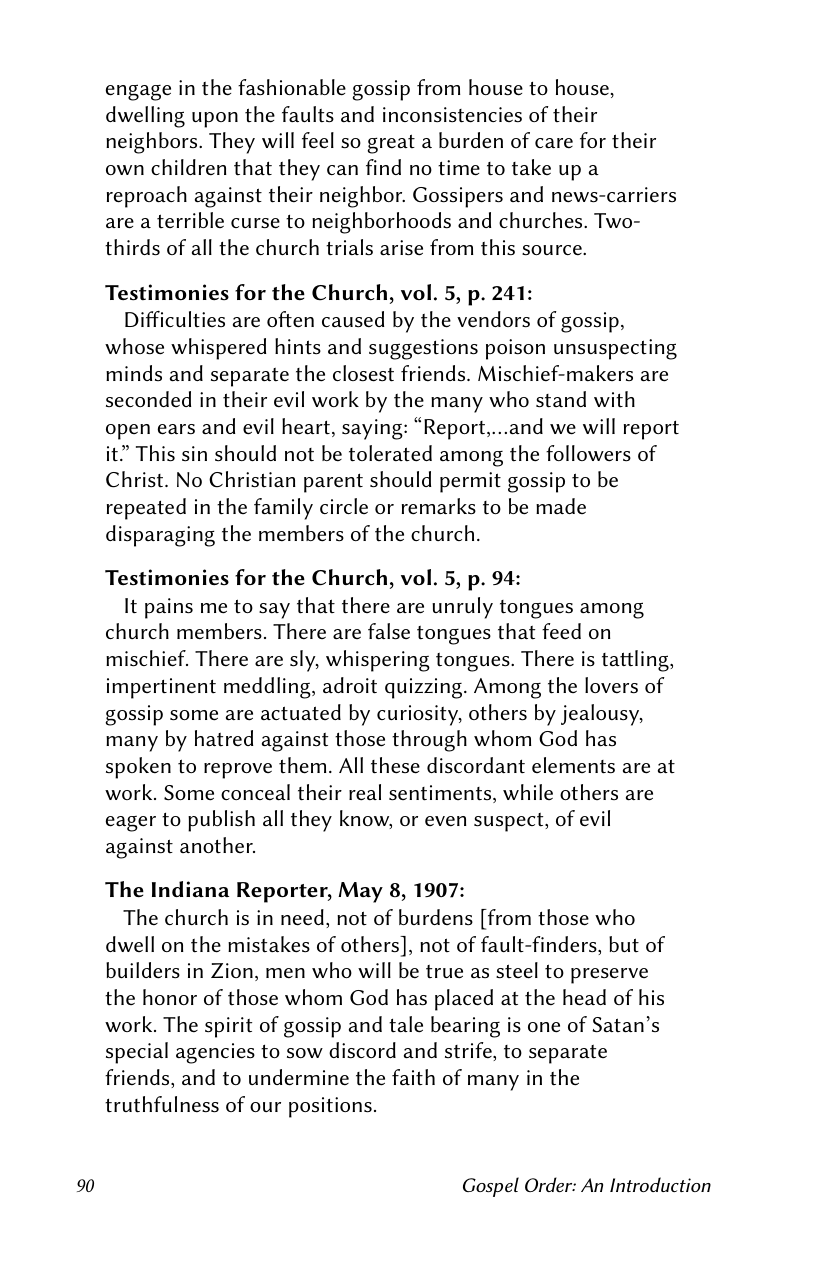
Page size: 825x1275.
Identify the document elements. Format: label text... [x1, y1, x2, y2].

text The church is in need, not of burdens [from those who dwell on the mistakes of others], not of fault-finders, but of builders in Zion, men who will be true as steel to preserve the honor of those whom God has placed at the head of his work. The spirit of gossip and tale bearing is one of Satan’s special agencies to sow discord and strife, to separate friends, and to undermine the faith of many in the truthfulness of our positions. [105, 905, 682, 1118]
text The Indiana Reporter, May 8, 1907: [105, 877, 712, 903]
text engage in the fashionable gossip from house to house, dwelling upon the faults and inconsistencies of their neighbors. They will feel so great a burden of care for their own children that they can find no time to take up a reproach against their neighbor. Gossipers and news-carriers are a terrible curse to neighborhoods and churches. Two-thirds of all the church trials arise from this source. [105, 75, 682, 261]
text Difficulties are often caused by the vendors of gossip, whose whispered hints and suggestions poison unsuspecting minds and separate the closest friends. Mischief-makers are seconded in their evil work by the many who stand with open ears and evil heart, saying: “Report,...and we will report it.” This sin should not be tolerated among the followers of Christ. No Christian parent should permit gossip to be repeated in the family circle or remarks to be made disparaging the members of the church. [105, 307, 682, 547]
text It pains me to say that there are unruly tongues among church members. There are false tongues that feed on mischief. There are sly, whispering tongues. There is tattling, impertinent meddling, adroit quizzing. Among the lovers of gossip some are actuated by curiosity, others by jealousy, many by hatred against those through whom God has spoken to reprove them. All these discordant elements are at work. Some conceal their real sentiments, while others are eager to publish all they know, or even suspect, of evil against another. [105, 593, 682, 859]
text Testimonies for the Church, vol. 5, p. 94: [105, 565, 712, 591]
text Testimonies for the Church, vol. 5, p. 241: [105, 279, 712, 306]
